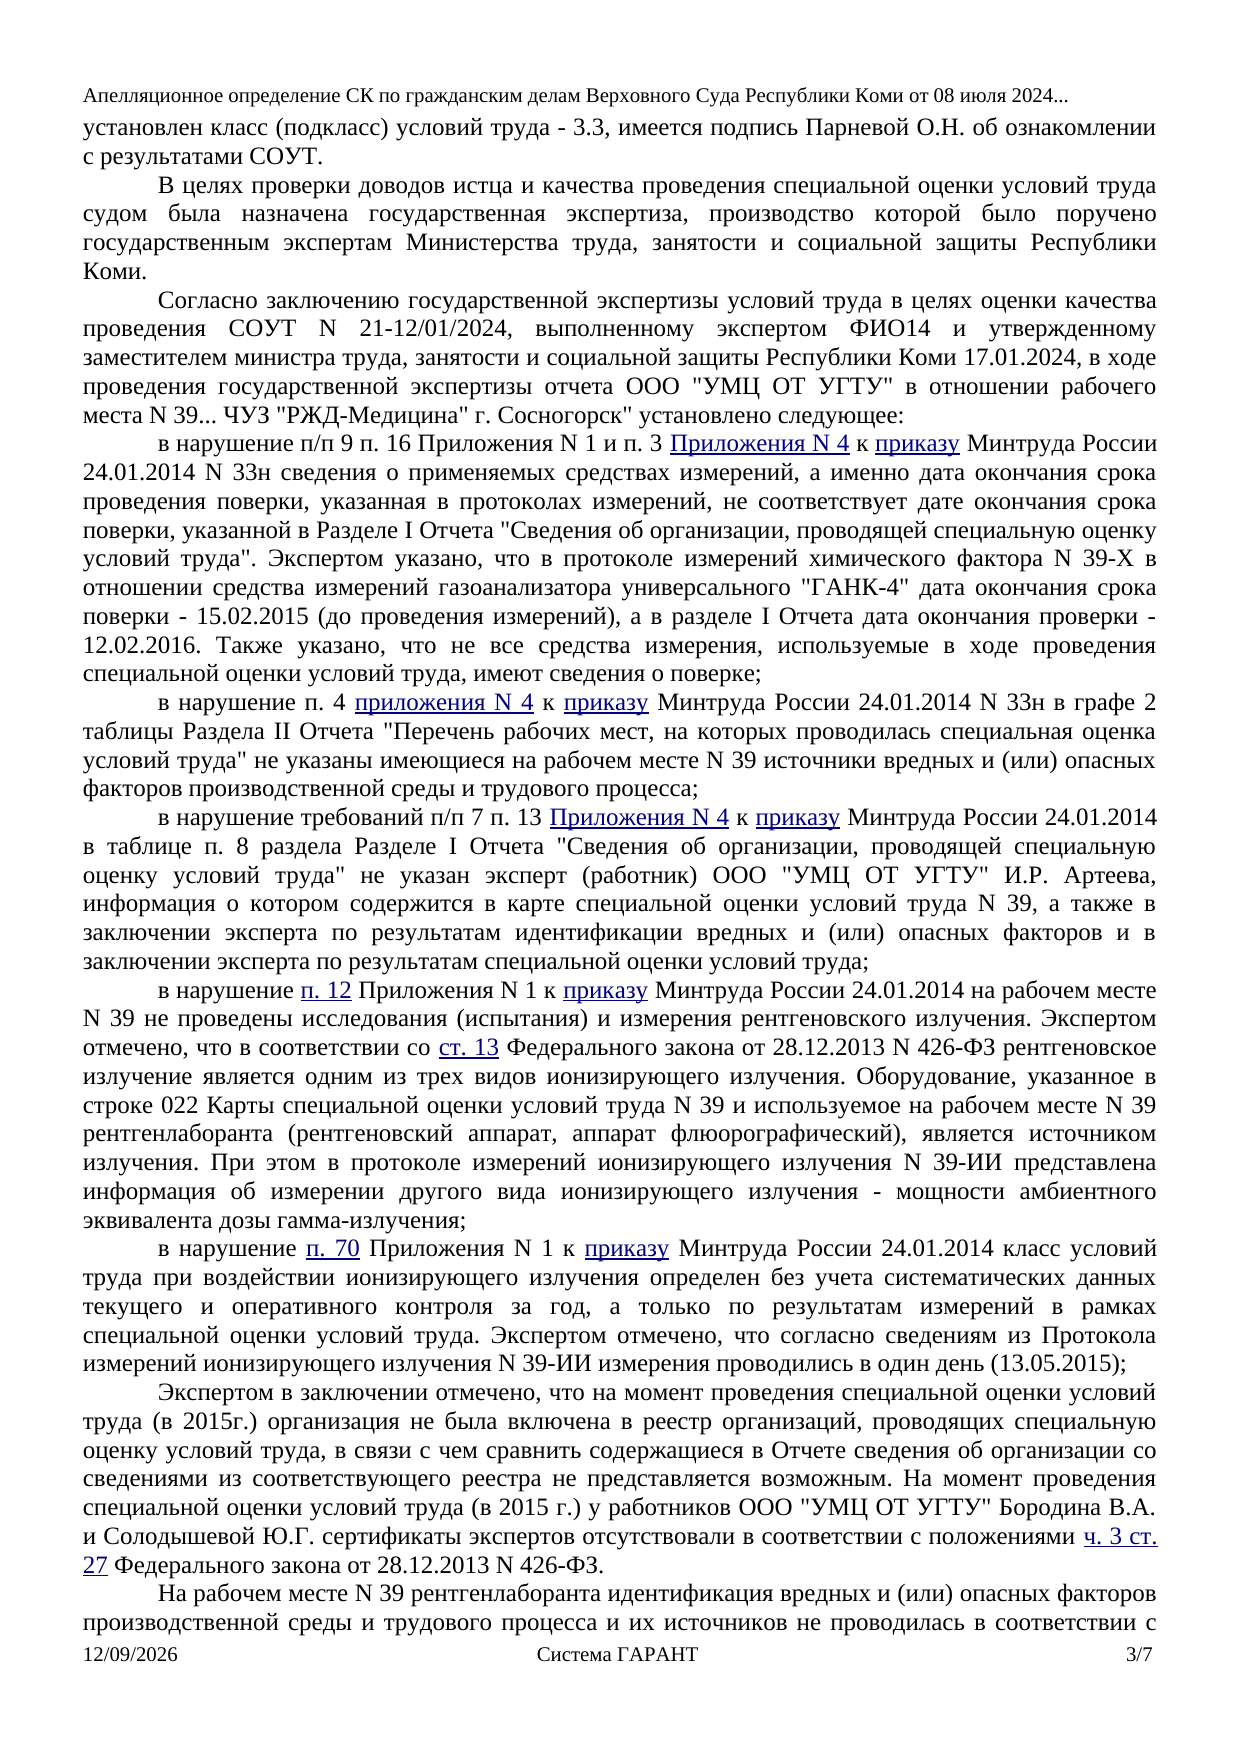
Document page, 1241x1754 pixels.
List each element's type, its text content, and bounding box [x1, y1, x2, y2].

text Экспертом в заключении отмечено, что на момент проведения специальной оценки условий труда (в 2015г.) организация не была включена в реестр организаций, проводящих специальную оценку условий труда, в связи с чем сравнить содержащиеся в Отчете сведения об организации со сведениями из соответствующего реестра не представляется возможным. На момент проведения специальной оценки условий труда (в 2015 г.) у работников ООО "УМЦ ОТ УГТУ" Бородина В.А. и Солодышевой Ю.Г. сертификаты экспертов отсутствовали в соответствии с положениями ч. 3 ст. 27 Федерального закона от 28.12.2013 N 426-ФЗ. [83, 1377, 1157, 1578]
text в нарушение п. 12 Приложения N 1 к приказу Минтруда России 24.01.2014 на рабочем месте N 39 не проведены исследования (испытания) и измерения рентгеновского излучения. Экспертом отмечено, что в соответствии со ст. 13 Федерального закона от 28.12.2013 N 426-ФЗ рентгеновское излучение является одним из трех видов ионизирующего излучения. Оборудование, указанное в строке 022 Карты специальной оценки условий труда N 39 и используемое на рабочем месте N 39 рентгенлаборанта (рентгеновский аппарат, аппарат флюорографический), является источником излучения. При этом в протоколе измерений ионизирующего излучения N 39-ИИ представлена информация об измерении другого вида ионизирующего излучения - мощности амбиентного эквивалента дозы гамма-излучения; [83, 975, 1157, 1233]
text Согласно заключению государственной экспертизы условий труда в целях оценки качества проведения СОУТ N 21-12/01/2024, выполненному экспертом ФИО14 и утвержденному заместителем министра труда, занятости и социальной защиты Республики Коми 17.01.2024, в ходе проведения государственной экспертизы отчета ООО "УМЦ ОТ УГТУ" в отношении рабочего места N 39... ЧУЗ "РЖД-Медицина" г. Сосногорск" установлено следующее: [83, 285, 1157, 428]
text в нарушение п. 70 Приложения N 1 к приказу Минтруда России 24.01.2014 класс условий труда при воздействии ионизирующего излучения определен без учета систематических данных текущего и оперативного контроля за год, а только по результатам измерений в рамках специальной оценки условий труда. Экспертом отмечено, что согласно сведениям из Протокола измерений ионизирующего излучения N 39-ИИ измерения проводились в один день (13.05.2015); [83, 1233, 1157, 1377]
text в нарушение п. 4 приложения N 4 к приказу Минтруда России 24.01.2014 N 33н в графе 2 таблицы Раздела II Отчета "Перечень рабочих мест, на которых проводилась специальная оценка условий труда" не указаны имеющиеся на рабочем месте N 39 источники вредных и (или) опасных факторов производственной среды и трудового процесса; [83, 687, 1157, 802]
text установлен класс (подкласс) условий труда - 3.3, имеется подпись Парневой О.Н. об ознакомлении с результатами СОУТ. [83, 112, 1157, 170]
text В целях проверки доводов истца и качества проведения специальной оценки условий труда судом была назначена государственная экспертиза, производство которой было поручено государственным экспертам Министерства труда, занятости и социальной защиты Республики Коми. [83, 170, 1157, 285]
text На рабочем месте N 39 рентгенлаборанта идентификация вредных и (или) опасных факторов производственной среды и трудового процесса и их источников не проводилась в соответствии с [83, 1578, 1157, 1636]
text в нарушение п/п 9 п. 16 Приложения N 1 и п. 3 Приложения N 4 к приказу Минтруда России 24.01.2014 N 33н сведения о применяемых средствах измерений, а именно дата окончания срока проведения поверки, указанная в протоколах измерений, не соответствует дате окончания срока поверки, указанной в Разделе I Отчета "Сведения об организации, проводящей специальную оценку условий труда". Экспертом указано, что в протоколе измерений химического фактора N 39-Х в отношении средства измерений газоанализатора универсального "ГАНК-4" дата окончания срока поверки - 15.02.2015 (до проведения измерений), а в разделе I Отчета дата окончания проверки - 12.02.2016. Также указано, что не все средства измерения, используемые в ходе проведения специальной оценки условий труда, имеют сведения о поверке; [83, 428, 1157, 687]
text в нарушение требований п/п 7 п. 13 Приложения N 4 к приказу Минтруда России 24.01.2014 в таблице п. 8 раздела Разделе I Отчета "Сведения об организации, проводящей специальную оценку условий труда" не указан эксперт (работник) ООО "УМЦ ОТ УГТУ" И.Р. Артеева, информация о котором содержится в карте специальной оценки условий труда N 39, а также в заключении эксперта по результатам идентификации вредных и (или) опасных факторов и в заключении эксперта по результатам специальной оценки условий труда; [83, 802, 1157, 975]
